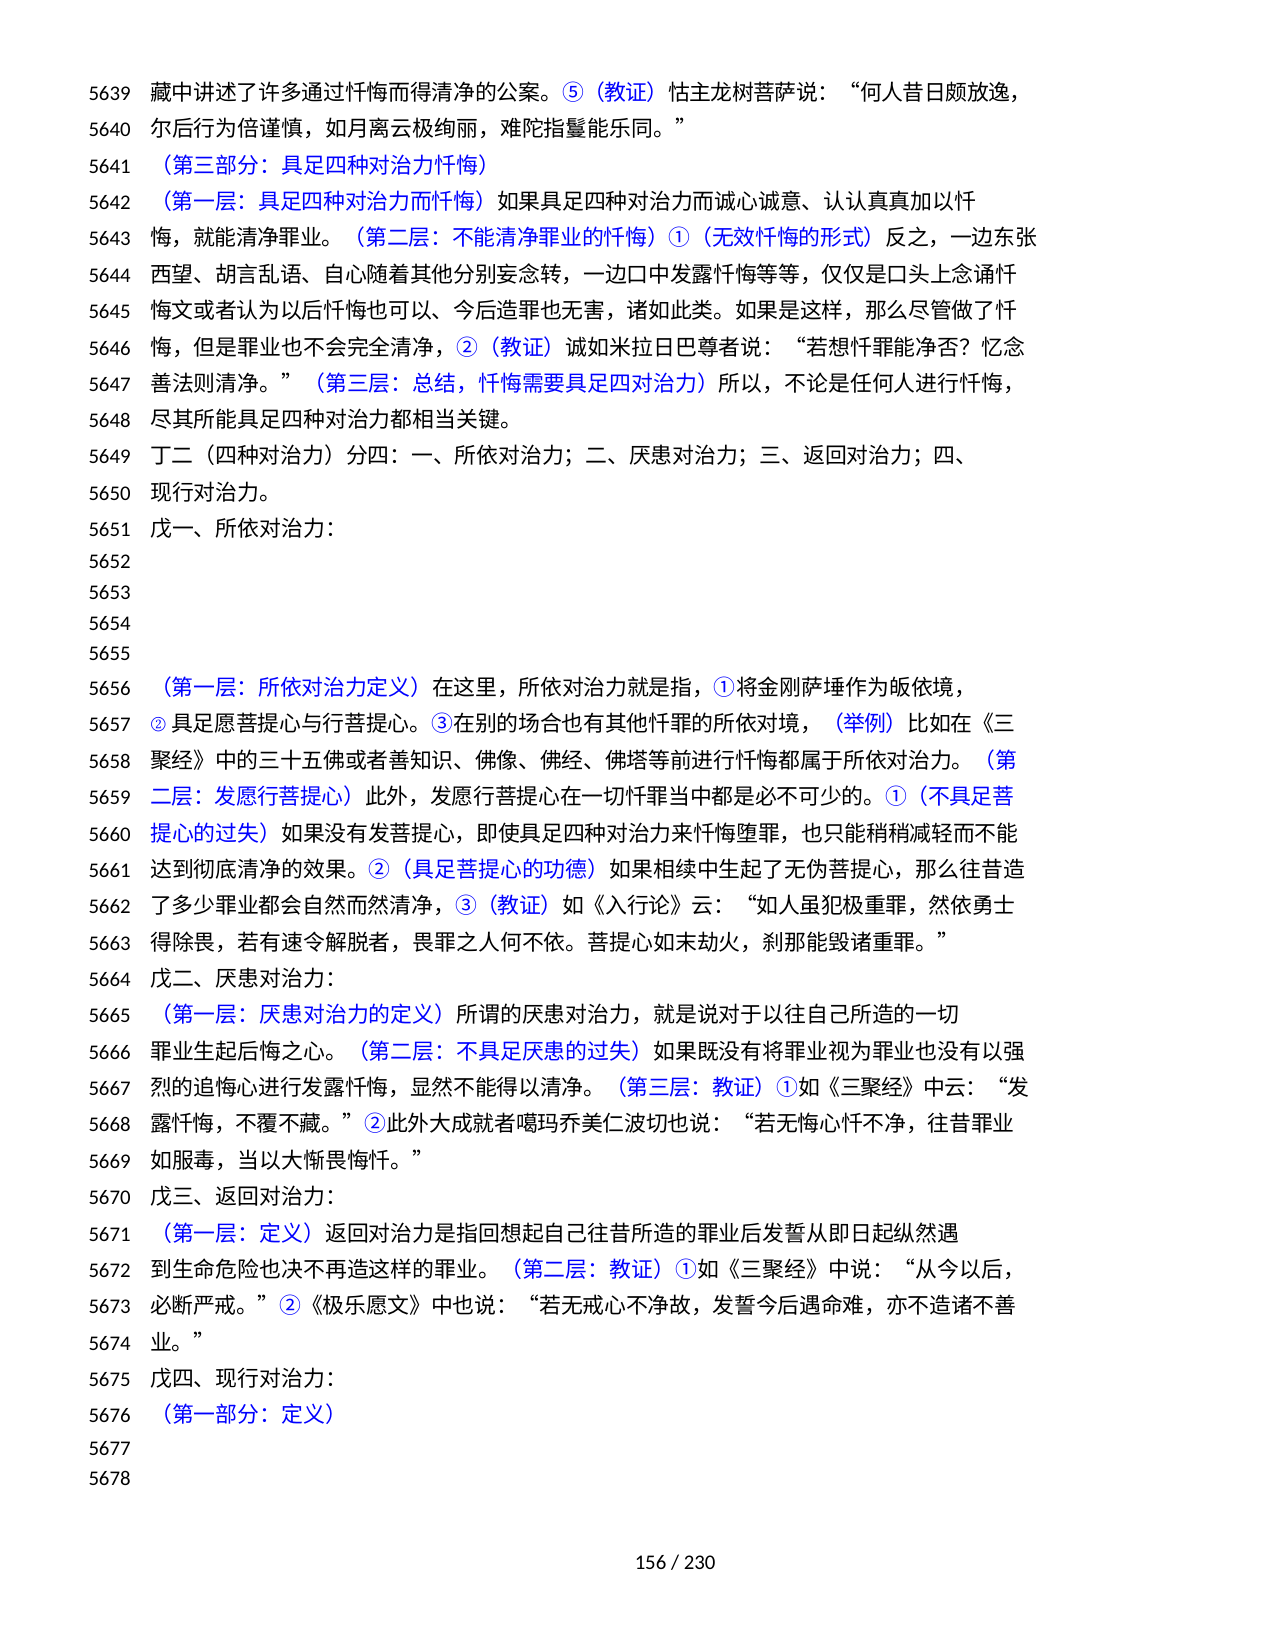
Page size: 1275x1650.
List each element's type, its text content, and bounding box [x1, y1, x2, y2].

text 到生命危险也决不再造这样的罪业。（第二层：教证）①如《三聚经》中说：“从今以后， [150, 1252, 1200, 1283]
text 尽其所能具足四种对治力都相当关键。 [150, 402, 1200, 434]
text 丁二（四种对治力）分四：一、所依对治力；二、厌患对治力；三、返回对治力；四、 [150, 438, 1200, 470]
text （第三部分：具足四种对治力忏悔） [150, 148, 1200, 179]
text 尔后行为倍谨慎，如月离云极绚丽，难陀指鬘能乐同。” [150, 111, 1200, 143]
text 达到彻底清净的效果。②（具足菩提心的功德）如果相续中生起了无伪菩提心，那么往昔造 [150, 852, 1200, 884]
text 罪业生起后悔之心。（第二层：不具足厌患的过失）如果既没有将罪业视为罪业也没有以强 [150, 1034, 1200, 1065]
text 戊二、厌患对治力： [150, 961, 1200, 993]
text （第一层：具足四种对治力而忏悔）如果具足四种对治力而诚心诚意、认认真真加以忏 [150, 184, 1200, 216]
text 善法则清净。”（第三层：总结，忏悔需要具足四对治力）所以，不论是任何人进行忏悔， [150, 366, 1200, 397]
text 二层：发愿行菩提心）此外，发愿行菩提心在一切忏罪当中都是必不可少的。①（不具足菩 [150, 779, 1200, 811]
text 露忏悔，不覆不藏。”②此外大成就者噶玛乔美仁波切也说：“若无悔心忏不净，往昔罪业 [150, 1106, 1200, 1138]
text 戊一、所依对治力： [150, 511, 1200, 543]
text 西望、胡言乱语、自心随着其他分别妄念转，一边口中发露忏悔等等，仅仅是口头上念诵忏 [150, 257, 1200, 288]
text 悔文或者认为以后忏悔也可以、今后造罪也无害，诸如此类。如果是这样，那么尽管做了忏 [150, 293, 1200, 325]
text 聚经》中的三十五佛或者善知识、佛像、佛经、佛塔等前进行忏悔都属于所依对治力。（第 [150, 743, 1200, 774]
text 提心的过失）如果没有发菩提心，即使具足四种对治力来忏悔堕罪，也只能稍稍减轻而不能 [150, 816, 1200, 847]
text （第一层：所依对治力定义）在这里，所依对治力就是指，①将金刚萨埵作为皈依境， [150, 670, 1200, 702]
text （第一层：定义）返回对治力是指回想起自己往昔所造的罪业后发誓从即日起纵然遇 [150, 1216, 1200, 1247]
text 悔，就能清净罪业。（第二层：不能清净罪业的忏悔）①（无效忏悔的形式）反之，一边东张 [150, 220, 1200, 252]
text 藏中讲述了许多通过忏悔而得清净的公案。⑤（教证）怙主龙树菩萨说：“何人昔日颇放逸， [150, 75, 1200, 107]
text 得除畏，若有速令解脱者，畏罪之人何不依。菩提心如末劫火，刹那能毁诸重罪。” [150, 925, 1200, 956]
text 悔，但是罪业也不会完全清净，②（教证）诚如米拉日巴尊者说：“若想忏罪能净否？忆念 [150, 329, 1200, 361]
text 了多少罪业都会自然而然清净，③（教证）如《入行论》云：“如人虽犯极重罪，然依勇士 [150, 888, 1200, 920]
text 现行对治力。 [150, 475, 1200, 507]
text 必断严戒。”②《极乐愿文》中也说：“若无戒心不净故，发誓今后遇命难，亦不造诸不善 [150, 1288, 1200, 1320]
text （第一层：厌患对治力的定义）所谓的厌患对治力，就是说对于以往自己所造的一切 [150, 997, 1200, 1029]
text （第一部分：定义） [150, 1397, 1200, 1429]
text 戊四、现行对治力： [150, 1361, 1200, 1393]
text 业。” [150, 1324, 1200, 1356]
text 戊三、返回对治力： [150, 1179, 1200, 1211]
text ②具足愿菩提心与行菩提心。③在别的场合也有其他忏罪的所依对境，（举例）比如在《三 [150, 706, 1200, 738]
text 烈的追悔心进行发露忏悔，显然不能得以清净。（第三层：教证）①如《三聚经》中云：“发 [150, 1070, 1200, 1102]
text 如服毒，当以大惭畏悔忏。” [150, 1143, 1200, 1174]
